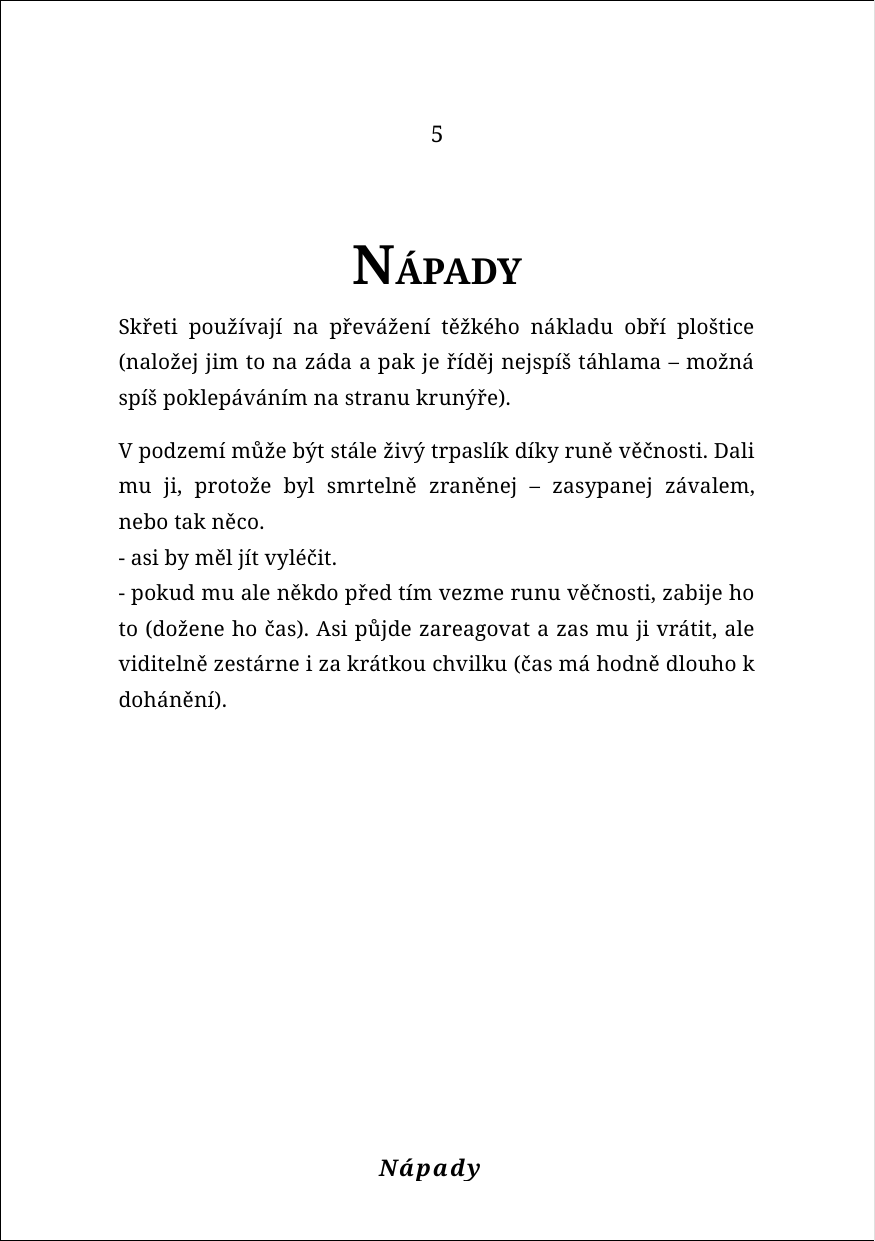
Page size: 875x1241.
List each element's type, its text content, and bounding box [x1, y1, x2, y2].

subtitle Nápady [118, 226, 756, 300]
text V podzemí může být stále živý trpaslík díky runě věčnosti. Dali mu ji, protože byl smrtelně zraněnej – zasypanej závalem, nebo tak něco. - asi by měl jít vyléčit. - pokud mu ale někdo před tím vezme runu věčnosti, zabije ho to (dožene ho čas). Asi půjde zareagovat a zas mu ji vrátit, ale viditelně zestárne i za krátkou chvilku (čas má hodně dlouho k dohánění). [118, 436, 756, 713]
text Skřeti používají na převážení těžkého nákladu obří ploštice (naložej jim to na záda a pak je říděj nejspíš táhlama – možná spíš poklepáváním na stranu krunýře). [118, 312, 756, 411]
